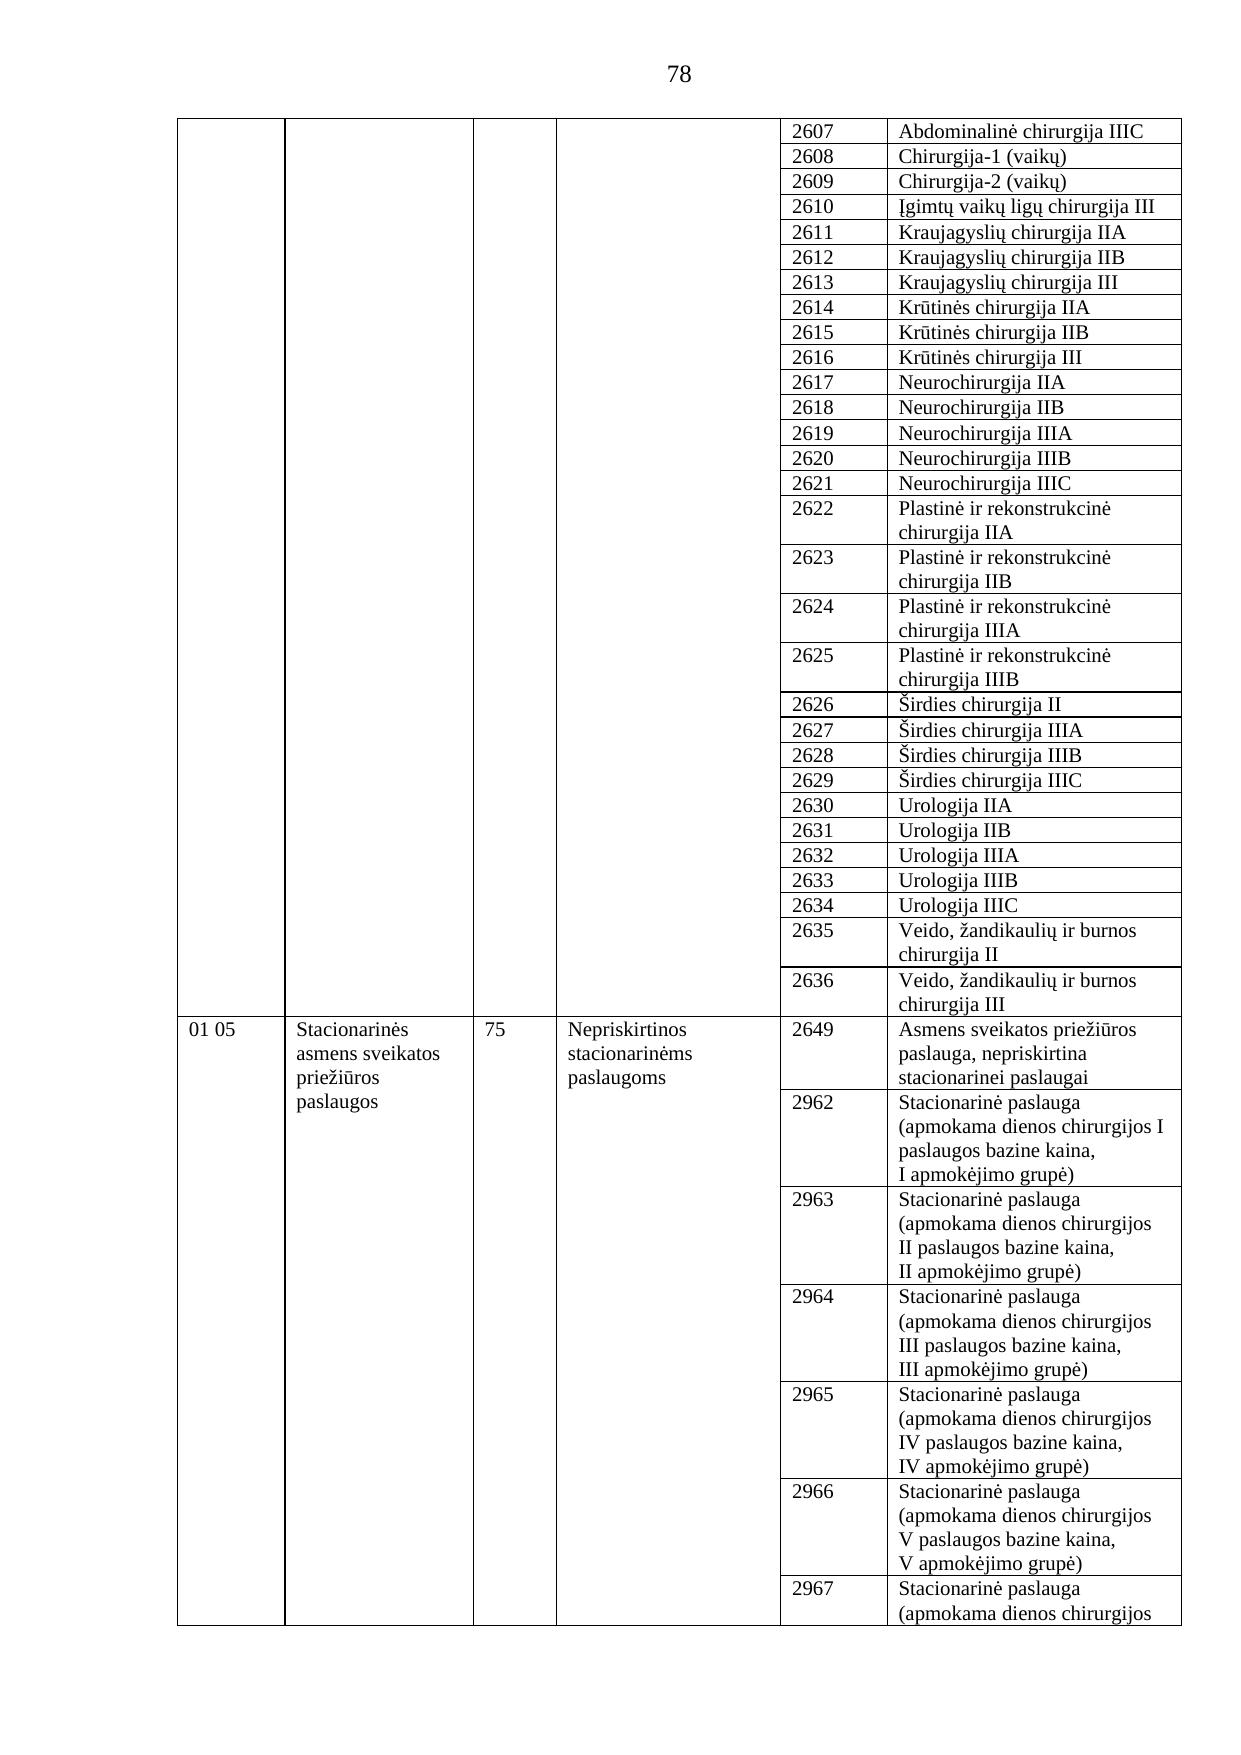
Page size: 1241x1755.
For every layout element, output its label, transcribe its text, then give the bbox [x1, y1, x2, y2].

table_cell Neurochirurgija IIB [888, 395, 1181, 419]
table_cell Chirurgija-2 (vaikų) [888, 169, 1181, 193]
table_cell 2963 [781, 1187, 887, 1283]
table_cell Neurochirurgija IIIC [888, 471, 1181, 495]
table_cell 2632 [781, 843, 887, 867]
table_cell 2966 [781, 1479, 887, 1575]
table_cell 2633 [781, 868, 887, 892]
table_cell [286, 119, 473, 1016]
table_cell 2608 [781, 144, 887, 168]
table_cell 2615 [781, 320, 887, 344]
table_cell Kraujagyslių chirurgija IIA [888, 220, 1181, 244]
table_cell Įgimtų vaikų ligų chirurgija III [888, 195, 1181, 218]
table_cell Veido, žandikaulių ir burnos chirurgija III [888, 968, 1181, 1016]
table_cell Krūtinės chirurgija III [888, 345, 1181, 369]
table_cell 2607 [781, 119, 887, 143]
table_cell 2967 [781, 1576, 887, 1624]
table_cell Neurochirurgija IIIA [888, 420, 1181, 444]
table_cell Urologija IIIB [888, 868, 1181, 892]
table_cell Plastinė ir rekonstrukcinė chirurgija IIIA [888, 594, 1181, 642]
table_cell 2634 [781, 893, 887, 917]
table_cell 2629 [781, 768, 887, 792]
table_cell Plastinė ir rekonstrukcinė chirurgija IIIB [888, 643, 1181, 691]
table_cell Stacionarinė paslauga (apmokama dienos chirurgijos V paslaugos bazine kaina, V apmokėjimo grupė) [888, 1479, 1181, 1575]
table_cell Stacionarinės asmens sveikatos priežiūros paslaugos [286, 1017, 473, 1624]
table_cell 2617 [781, 370, 887, 394]
table_cell Stacionarinė paslauga (apmokama dienos chirurgijos II paslaugos bazine kaina, II apmokėjimo grupė) [888, 1187, 1181, 1283]
table_cell 2962 [781, 1090, 887, 1186]
table_cell 2610 [781, 195, 887, 218]
table_cell 2628 [781, 743, 887, 767]
table_cell 2631 [781, 818, 887, 842]
table_cell Stacionarinė paslauga (apmokama dienos chirurgijos [888, 1576, 1181, 1624]
table_cell 01 05 [178, 1017, 284, 1624]
table_cell 75 [474, 1017, 556, 1624]
table_cell 2624 [781, 594, 887, 642]
table_cell Krūtinės chirurgija IIA [888, 295, 1181, 319]
table_cell Nepriskirtinos stacionarinėms paslaugoms [557, 1017, 780, 1624]
table_cell Urologija IIIA [888, 843, 1181, 867]
table_cell 2609 [781, 169, 887, 193]
table_cell Širdies chirurgija IIIC [888, 768, 1181, 792]
table_cell Urologija IIA [888, 793, 1181, 817]
table_cell Širdies chirurgija IIIA [888, 718, 1181, 742]
table_cell Stacionarinė paslauga (apmokama dienos chirurgijos I paslaugos bazine kaina, I apmokėjimo grupė) [888, 1090, 1181, 1186]
table_cell 2635 [781, 918, 887, 966]
table_cell 2618 [781, 395, 887, 419]
table_cell Plastinė ir rekonstrukcinė chirurgija IIB [888, 545, 1181, 593]
table_cell Širdies chirurgija IIIB [888, 743, 1181, 767]
table_cell Asmens sveikatos priežiūros paslauga, nepriskirtina stacionarinei paslaugai [888, 1017, 1181, 1089]
table_cell 2619 [781, 420, 887, 444]
table_cell Veido, žandikaulių ir burnos chirurgija II [888, 918, 1181, 966]
table_cell 2630 [781, 793, 887, 817]
table_cell 2612 [781, 245, 887, 269]
table_cell Urologija IIIC [888, 893, 1181, 917]
table_cell Neurochirurgija IIIB [888, 446, 1181, 469]
table_cell 2620 [781, 446, 887, 469]
table_cell 2636 [781, 968, 887, 1016]
table_cell 2611 [781, 220, 887, 244]
table_cell Chirurgija-1 (vaikų) [888, 144, 1181, 168]
table_cell 2625 [781, 643, 887, 691]
table_cell 2621 [781, 471, 887, 495]
table_cell Krūtinės chirurgija IIB [888, 320, 1181, 344]
table_cell [557, 119, 780, 1016]
table_cell Urologija IIB [888, 818, 1181, 842]
table_cell 2964 [781, 1285, 887, 1381]
table_cell Plastinė ir rekonstrukcinė chirurgija IIA [888, 496, 1181, 544]
table_cell Stacionarinė paslauga (apmokama dienos chirurgijos IV paslaugos bazine kaina, IV apmokėjimo grupė) [888, 1382, 1181, 1478]
table_cell Širdies chirurgija II [888, 693, 1181, 716]
table_cell 2649 [781, 1017, 887, 1089]
table_cell [178, 119, 284, 1016]
table_cell 2622 [781, 496, 887, 544]
table_cell 2614 [781, 295, 887, 319]
table_cell 2965 [781, 1382, 887, 1478]
table_cell Kraujagyslių chirurgija III [888, 270, 1181, 294]
table_cell 2627 [781, 718, 887, 742]
table_cell Stacionarinė paslauga (apmokama dienos chirurgijos III paslaugos bazine kaina, III apmokėjimo grupė) [888, 1285, 1181, 1381]
table_cell 2616 [781, 345, 887, 369]
table_cell Neurochirurgija IIA [888, 370, 1181, 394]
table_cell Abdominalinė chirurgija IIIC [888, 119, 1181, 143]
table_cell 2626 [781, 693, 887, 716]
table_cell Kraujagyslių chirurgija IIB [888, 245, 1181, 269]
table_cell [474, 119, 556, 1016]
table_cell 2613 [781, 270, 887, 294]
table_cell 2623 [781, 545, 887, 593]
